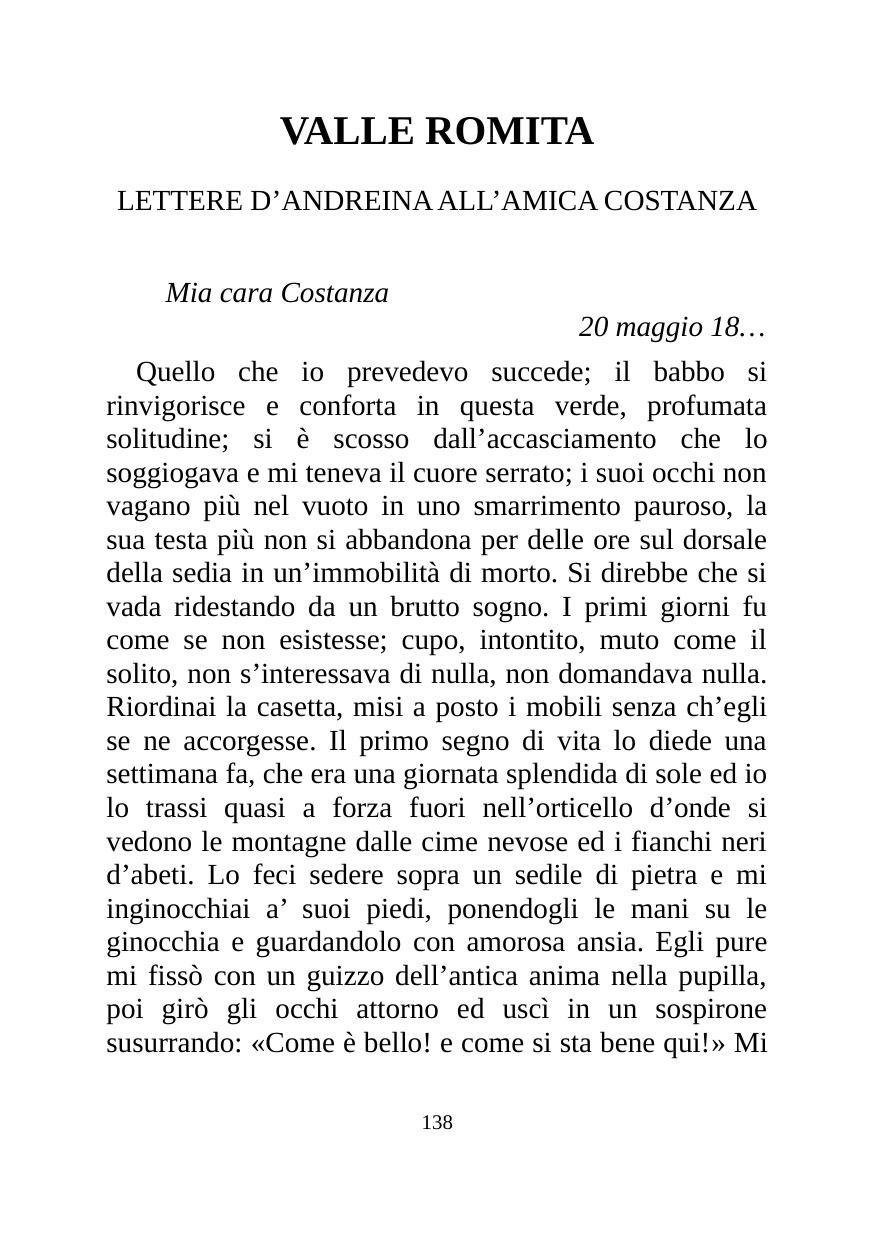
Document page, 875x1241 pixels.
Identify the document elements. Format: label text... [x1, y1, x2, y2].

text Quello che io prevedevo succede; il babbo si rinvigorisce e conforta in questa verde, profumata solitudine; si è scosso dall’accasciamento che lo soggiogava e mi teneva il cuore serrato; i suoi occhi non vagano più nel vuoto in uno smarrimento pauroso, la sua testa più non si abbandona per delle ore sul dorsale della sedia in un’immobilità di morto. Si direbbe che si vada ridestando da un brutto sogno. I primi giorni fu come se non esistesse; cupo, intontito, muto come il solito, non s’interessava di nulla, non domandava nulla. Riordinai la casetta, misi a posto i mobili senza ch’egli se ne accorgesse. Il primo segno di vita lo diede una settimana fa, che era una giornata splendida di sole ed io lo trassi quasi a forza fuori nell’orticello d’onde si vedono le montagne dalle cime nevose ed i fianchi neri d’abeti. Lo feci sedere sopra un sedile di pietra e mi inginocchiai a’ suoi piedi, ponendogli le mani su le ginocchia e guardandolo con amorosa ansia. Egli pure mi fissò con un guizzo dell’antica anima nella pupilla, poi girò gli occhi attorno ed uscì in un sospirone susurrando: «Come è bello! e come si sta bene qui!» Mi [106, 354, 768, 1058]
text Lettere d’Andreina all’amica Costanza [106, 183, 768, 216]
text Mia cara Costanza [165, 275, 768, 309]
subtitle Valle Romita [106, 106, 768, 153]
text 20 maggio 18… [106, 309, 768, 342]
